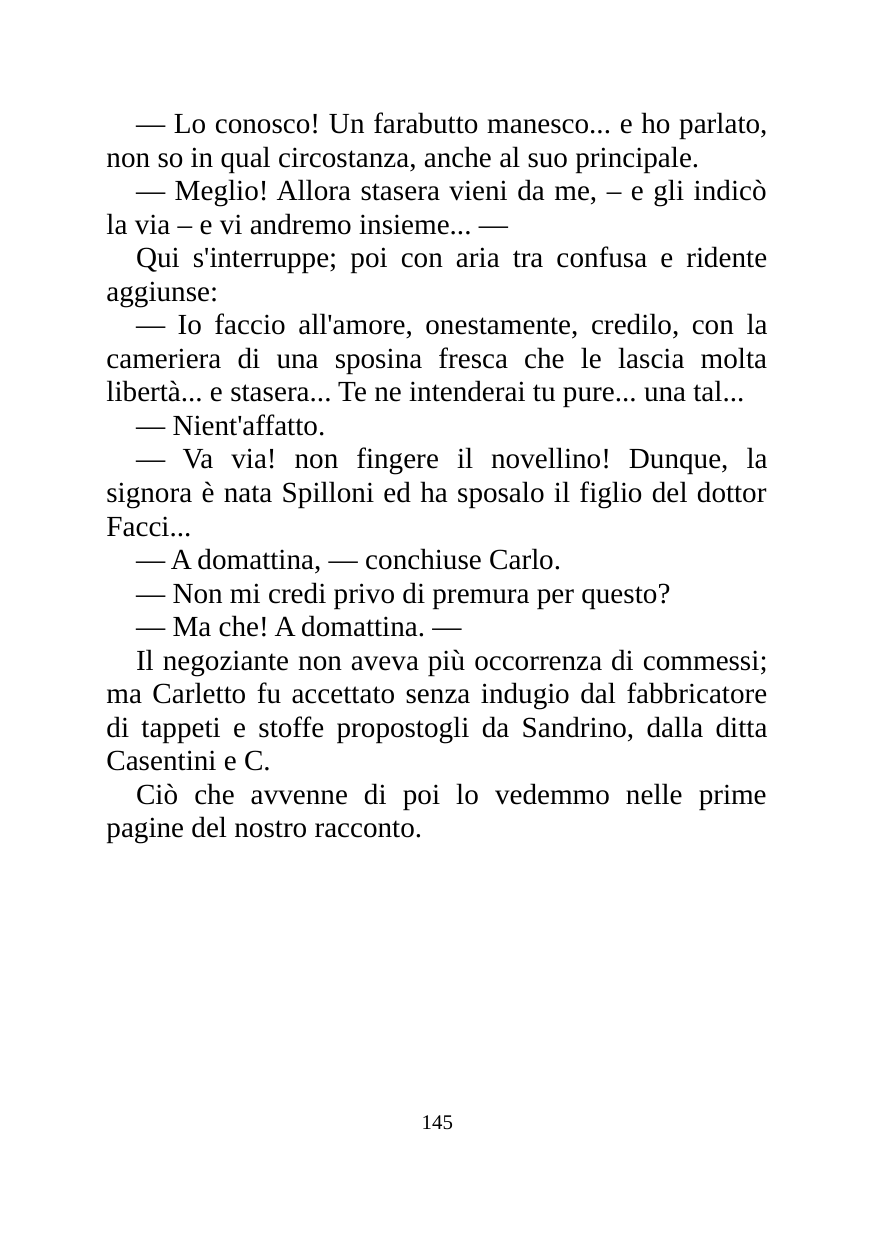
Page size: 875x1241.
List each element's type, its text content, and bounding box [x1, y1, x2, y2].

text — Nient'affatto. [106, 408, 768, 442]
text — Lo conosco! Un farabutto manesco... e ho parlato, non so in qual circostanza, anche al suo principale. [106, 106, 768, 173]
text — Va via! non fingere il novellino! Dunque, la signora è nata Spilloni ed ha sposalo il figlio del dottor Facci... [106, 442, 768, 542]
text Il negoziante non aveva più occorrenza di commessi; ma Carletto fu accettato senza indugio dal fabbricatore di tappeti e stoffe propostogli da Sandrino, dalla ditta Casentini e C. [106, 643, 768, 777]
text — Ma che! A domattina. — [106, 609, 768, 643]
text — Non mi credi privo di premura per questo? [106, 576, 768, 609]
text Qui s'interruppe; poi con aria tra confusa e ridente aggiunse: [106, 240, 768, 307]
text — A domattina, — conchiuse Carlo. [106, 542, 768, 576]
text Ciò che avvenne di poi lo vedemmo nelle prime pagine del nostro racconto. [106, 777, 768, 844]
text — Io faccio all'amore, onestamente, credilo, con la cameriera di una sposina fresca che le lascia molta libertà... e stasera... Te ne intenderai tu pure... una tal... [106, 307, 768, 408]
text — Meglio! Allora stasera vieni da me, – e gli indicò la via – e vi andremo insieme... — [106, 173, 768, 240]
